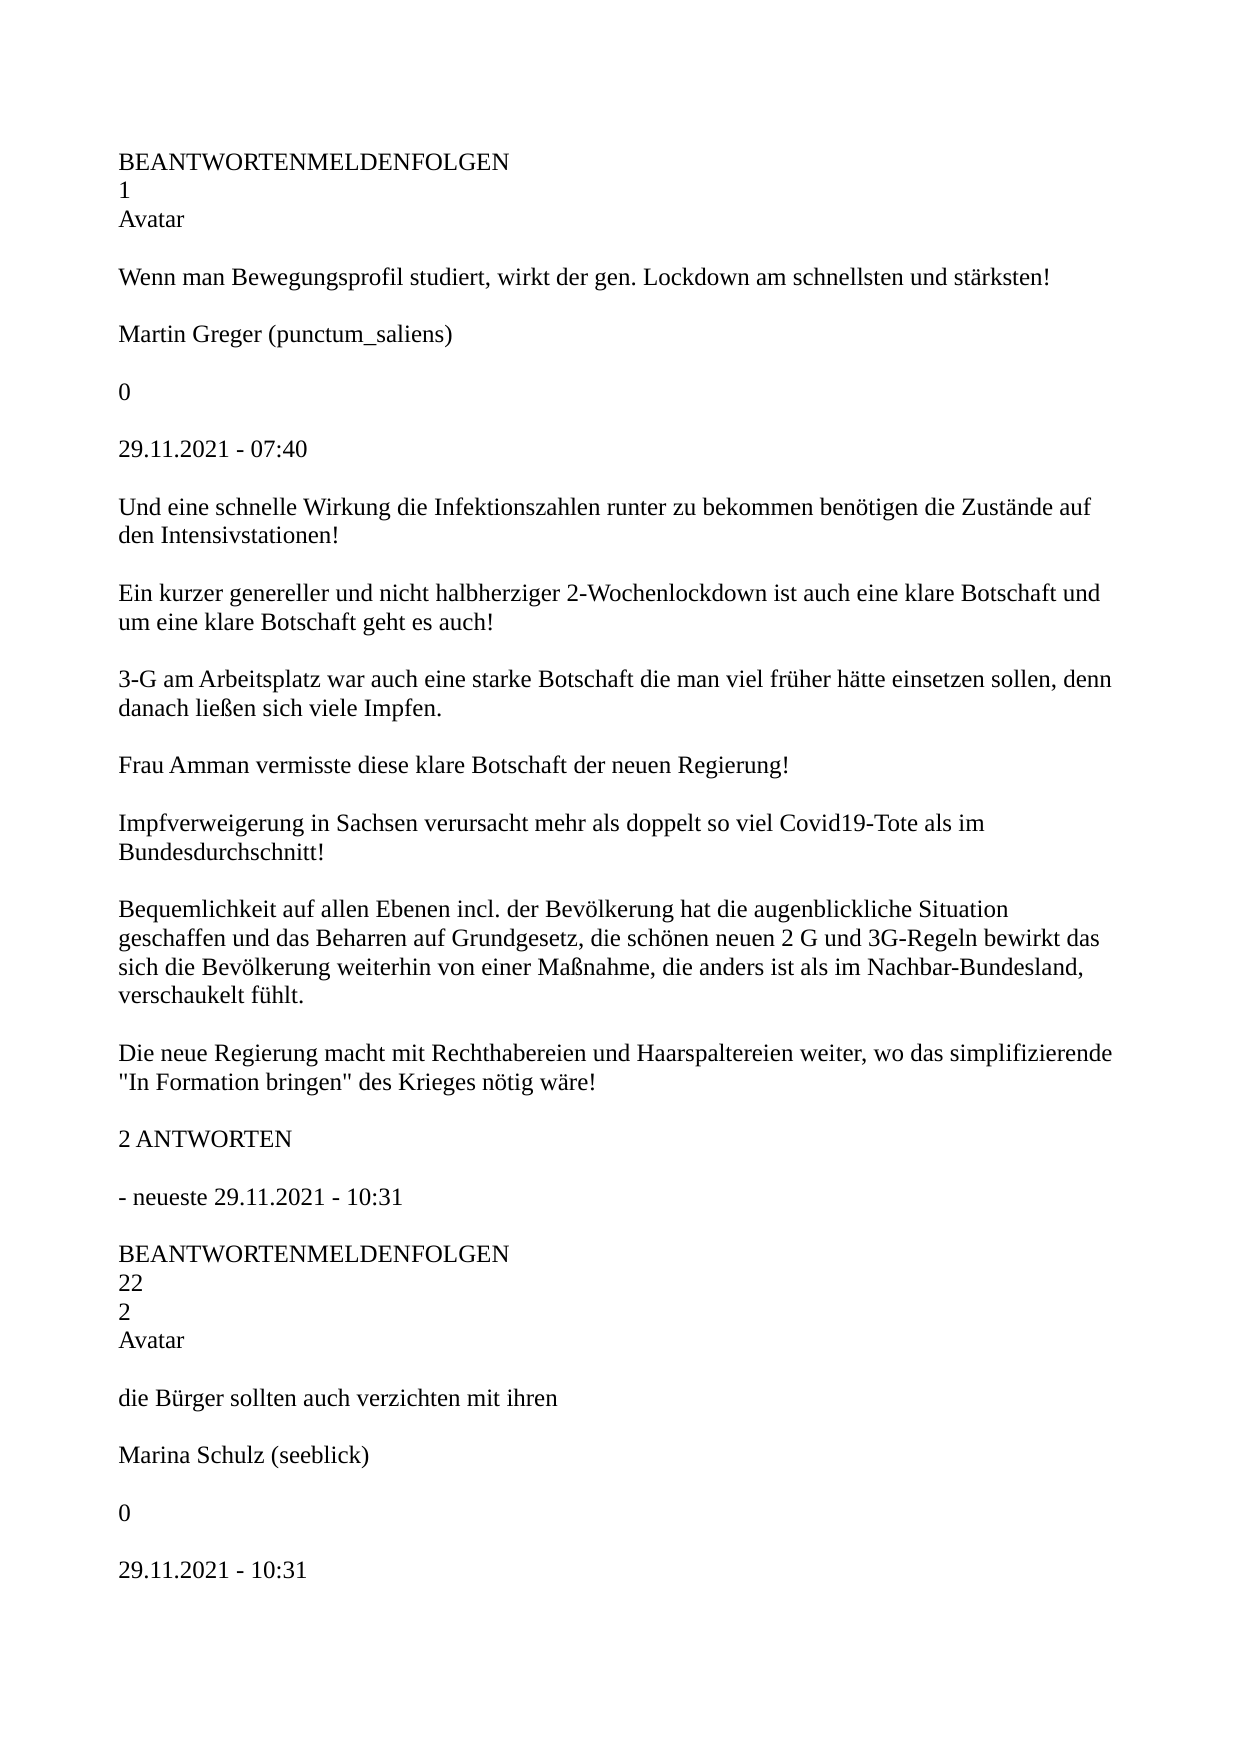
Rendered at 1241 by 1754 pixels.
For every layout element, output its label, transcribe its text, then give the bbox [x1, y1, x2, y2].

text Bequemlichkeit auf allen Ebenen incl. der Bevölkerung hat die augenblickliche Situation geschaffen und das Beharren auf Grundgesetz, die schönen neuen 2 G und 3G-Regeln bewirkt das sich die Bevölkerung weiterhin von einer Maßnahme, die anders ist als im Nachbar-Bundesland, verschaukelt fühlt. [118, 894, 1122, 1009]
text 29.11.2021 - 10:31 [118, 1556, 1122, 1584]
text Martin Greger (punctum_saliens) [118, 319, 1122, 348]
text Ein kurzer genereller und nicht halbherziger 2-Wochenlockdown ist auch eine klare Botschaft und um eine klare Botschaft geht es auch! [118, 578, 1122, 636]
text Impfverweigerung in Sachsen verursacht mehr als doppelt so viel Covid19-Tote als im Bundesdurchschnitt! [118, 808, 1122, 866]
text 22 [118, 1268, 1122, 1297]
text Marina Schulz (seeblick) [118, 1441, 1122, 1469]
text 1 [118, 176, 1122, 204]
text BEANTWORTENMELDENFOLGEN [118, 1239, 1122, 1268]
text Frau Amman vermisste diese klare Botschaft der neuen Regierung! [118, 751, 1122, 779]
text 0 [118, 377, 1122, 406]
text Avatar [118, 204, 1122, 233]
text 29.11.2021 - 07:40 [118, 434, 1122, 463]
text die Bürger sollten auch verzichten mit ihren [118, 1383, 1122, 1412]
text Avatar [118, 1326, 1122, 1354]
text 3-G am Arbeitsplatz war auch eine starke Botschaft die man viel früher hätte einsetzen sollen, denn danach ließen sich viele Impfen. [118, 664, 1122, 722]
text 0 [118, 1498, 1122, 1527]
text Wenn man Bewegungsprofil studiert, wirkt der gen. Lockdown am schnellsten und stärksten! [118, 262, 1122, 291]
text 2 [118, 1297, 1122, 1326]
text BEANTWORTENMELDENFOLGEN [118, 147, 1122, 176]
text Die neue Regierung macht mit Rechthabereien und Haarspaltereien weiter, wo das simplifizierende "In Formation bringen" des Krieges nötig wäre! [118, 1038, 1122, 1096]
text - neueste 29.11.2021 - 10:31 [118, 1182, 1122, 1211]
text Und eine schnelle Wirkung die Infektionszahlen runter zu bekommen benötigen die Zustände auf den Intensivstationen! [118, 492, 1122, 549]
text 2 ANTWORTEN [118, 1124, 1122, 1153]
